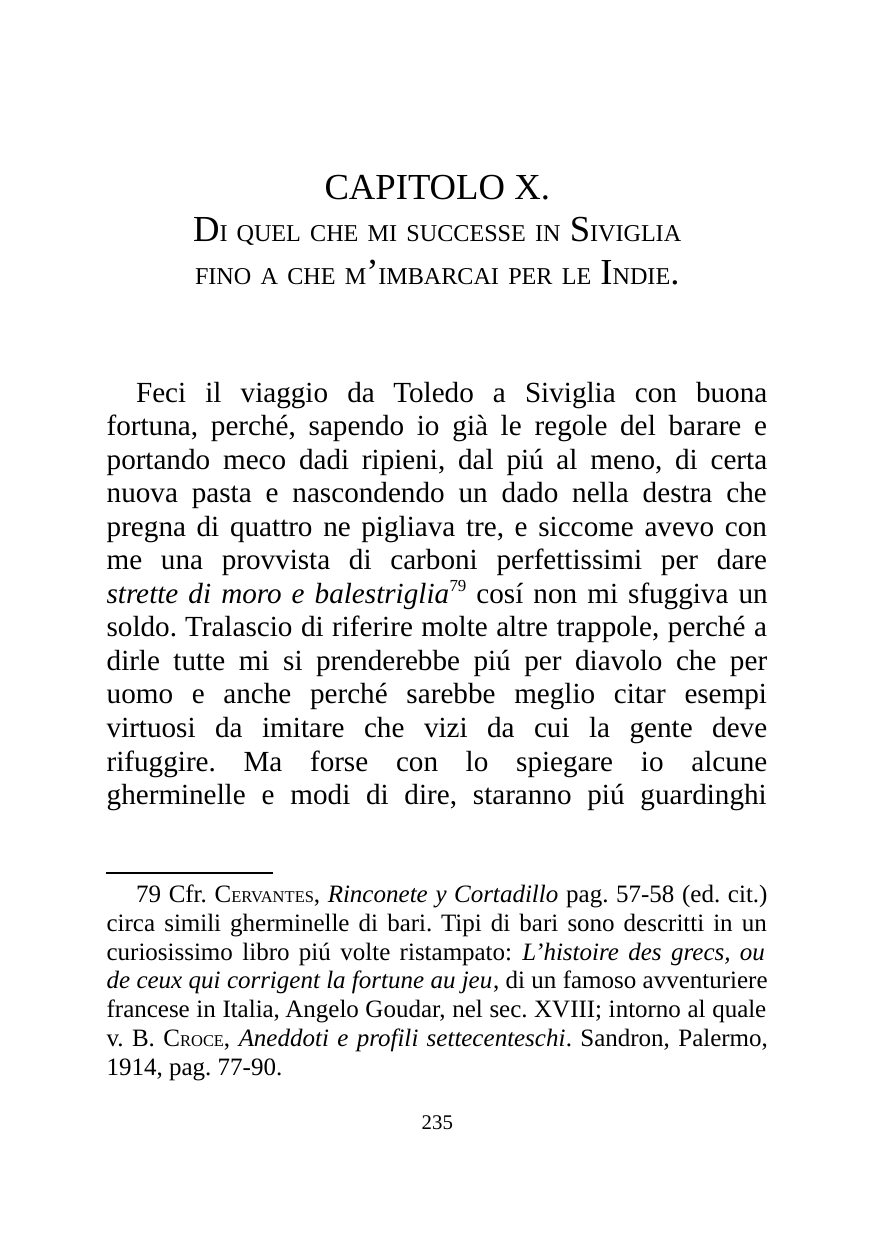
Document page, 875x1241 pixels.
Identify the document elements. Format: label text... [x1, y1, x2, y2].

text Feci il viaggio da Toledo a Siviglia con buona fortuna, perché, sapendo io già le regole del barare e portando meco dadi ripieni, dal piú al meno, di certa nuova pasta e nascondendo un dado nella destra che pregna di quattro ne pigliava tre, e siccome avevo con me una provvista di carboni perfettissimi per dare strette di moro e balestriglia cosí non mi sfuggiva un soldo. Tralascio di riferire molte altre trappole, perché a dirle tutte mi si prenderebbe piú per diavolo che per uomo e anche perché sarebbe meglio citar esempi virtuosi da imitare che vizi da cui la gente deve rifuggire. Ma forse con lo spiegare io alcune gherminelle e modi di dire, staranno piú guardinghi [106, 375, 768, 811]
subtitle CAPITOLO X. Di quel che mi successe in Siviglia fino a che m’imbarcai per le Indie. [106, 165, 768, 292]
text Cfr. Cervantes, Rinconete y Cortadillo pag. 57-58 (ed. cit.) circa simili gherminelle di bari. Tipi di bari sono descritti in un curiosissimo libro piú volte ristampato: L’histoire des grecs, ou de ceux qui corrigent la fortune au jeu, di un famoso avventuriere francese in Italia, Angelo Goudar, nel sec. XVIII; intorno al quale v. B. Croce, Aneddoti e profili settecenteschi. Sandron, Palermo, 1914, pag. 77-90. [106, 879, 768, 1080]
